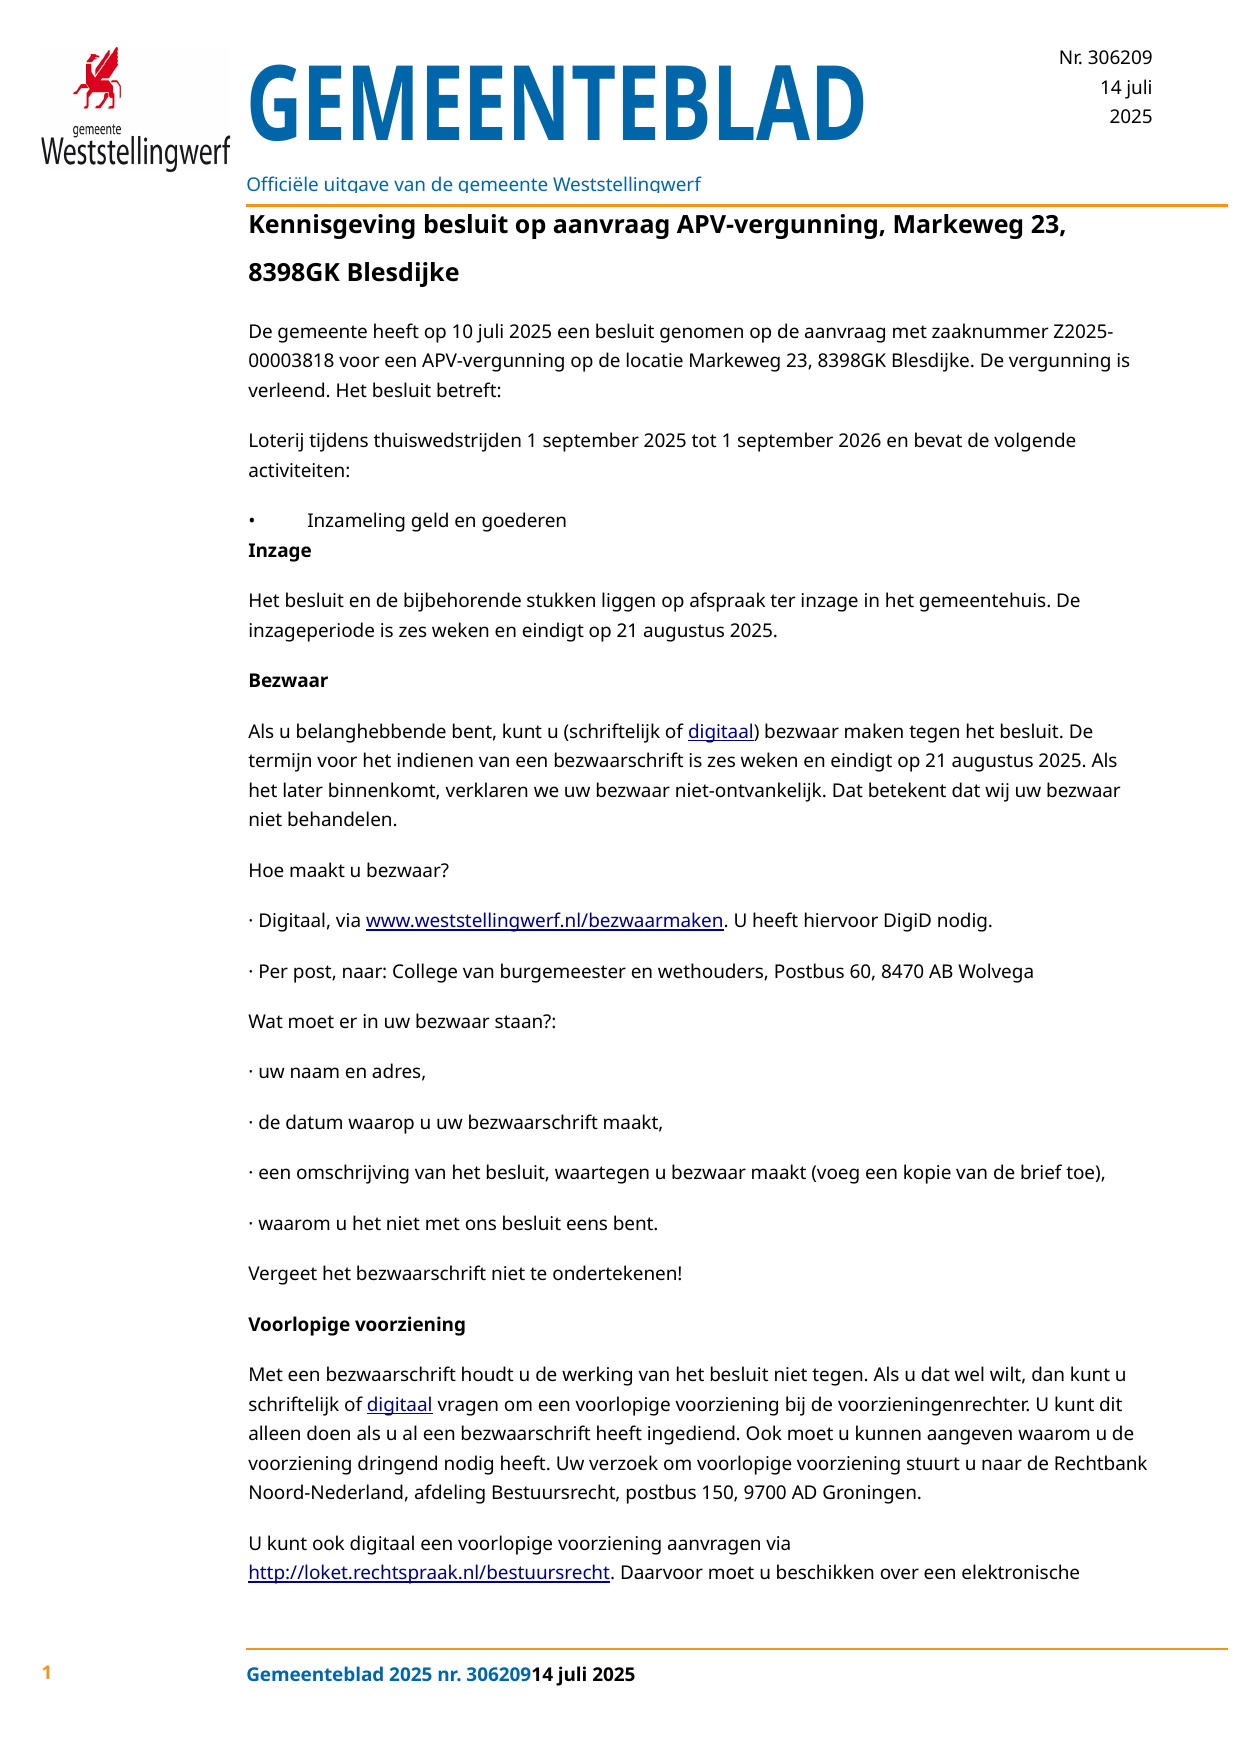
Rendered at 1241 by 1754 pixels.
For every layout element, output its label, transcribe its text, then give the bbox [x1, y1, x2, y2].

text Als u belanghebbende bent, kunt u (schriftelijk of digitaal) bezwaar maken tegen het besluit. De termijn voor het indienen van een bezwaarschrift is zes weken en eindigt op 21 augustus 2025. Als het later binnenkomt, verklaren we uw bezwaar niet-ontvankelijk. Dat betekent dat wij uw bezwaar niet behandelen. [248, 718, 1152, 832]
text · Digitaal, via www.weststellingwerf.nl/bezwaarmaken. U heeft hiervoor DigiD nodig. [248, 907, 1152, 933]
text Inzage [248, 537, 1152, 563]
text · de datum waarop u uw bezwaarschrift maakt, [248, 1109, 1152, 1135]
list Inzameling geld en goederen [248, 507, 1152, 533]
text · waarom u het niet met ons besluit eens bent. [248, 1210, 1152, 1236]
text · uw naam en adres, [248, 1059, 1152, 1084]
text Bezwaar [248, 667, 1152, 693]
text Vergeet het bezwaarschrift niet te ondertekenen! [248, 1260, 1152, 1286]
text Voorlopige voorziening [248, 1311, 1152, 1337]
text U kunt ook digitaal een voorlopige voorziening aanvragen via http://loket.rechtspraak.nl/bestuursrecht. Daarvoor moet u beschikken over een elektronische [248, 1530, 1152, 1585]
text Loterij tijdens thuiswedstrijden 1 september 2025 tot 1 september 2026 en bevat de volgende activiteiten: [248, 427, 1152, 483]
text Kennisgeving besluit op aanvraag APV-vergunning, Markeweg 23, 8398GK Blesdijke [248, 207, 1152, 288]
text · een omschrijving van het besluit, waartegen u bezwaar maakt (voeg een kopie van de brief toe), [248, 1159, 1152, 1185]
text Hoe maakt u bezwaar? [248, 857, 1152, 883]
text · Per post, naar: College van burgemeester en wethouders, Postbus 60, 8470 AB Wolvega [248, 958, 1152, 984]
text Met een bezwaarschrift houdt u de werking van het besluit niet tegen. Als u dat wel wilt, dan kunt u schriftelijk of digitaal vragen om een voorlopige voorziening bij de voorzieningenrechter. U kunt dit alleen doen als u al een bezwaarschrift heeft ingediend. Ook moet u kunnen aangeven waarom u de voorziening dringend nodig heeft. Uw verzoek om voorlopige voorziening stuurt u naar de Rechtbank Noord-Nederland, afdeling Bestuursrecht, postbus 150, 9700 AD Groningen. [248, 1361, 1152, 1505]
picture [41, 47, 231, 172]
text De gemeente heeft op 10 juli 2025 een besluit genomen op de aanvraag met zaaknummer Z2025-00003818 voor een APV-vergunning op de locatie Markeweg 23, 8398GK Blesdijke. De vergunning is verleend. Het besluit betreft: [248, 318, 1152, 403]
text Het besluit en de bijbehorende stukken liggen op afspraak ter inzage in het gemeentehuis. De inzageperiode is zes weken en eindigt op 21 augustus 2025. [248, 587, 1152, 643]
text Wat moet er in uw bezwaar staan?: [248, 1008, 1152, 1034]
